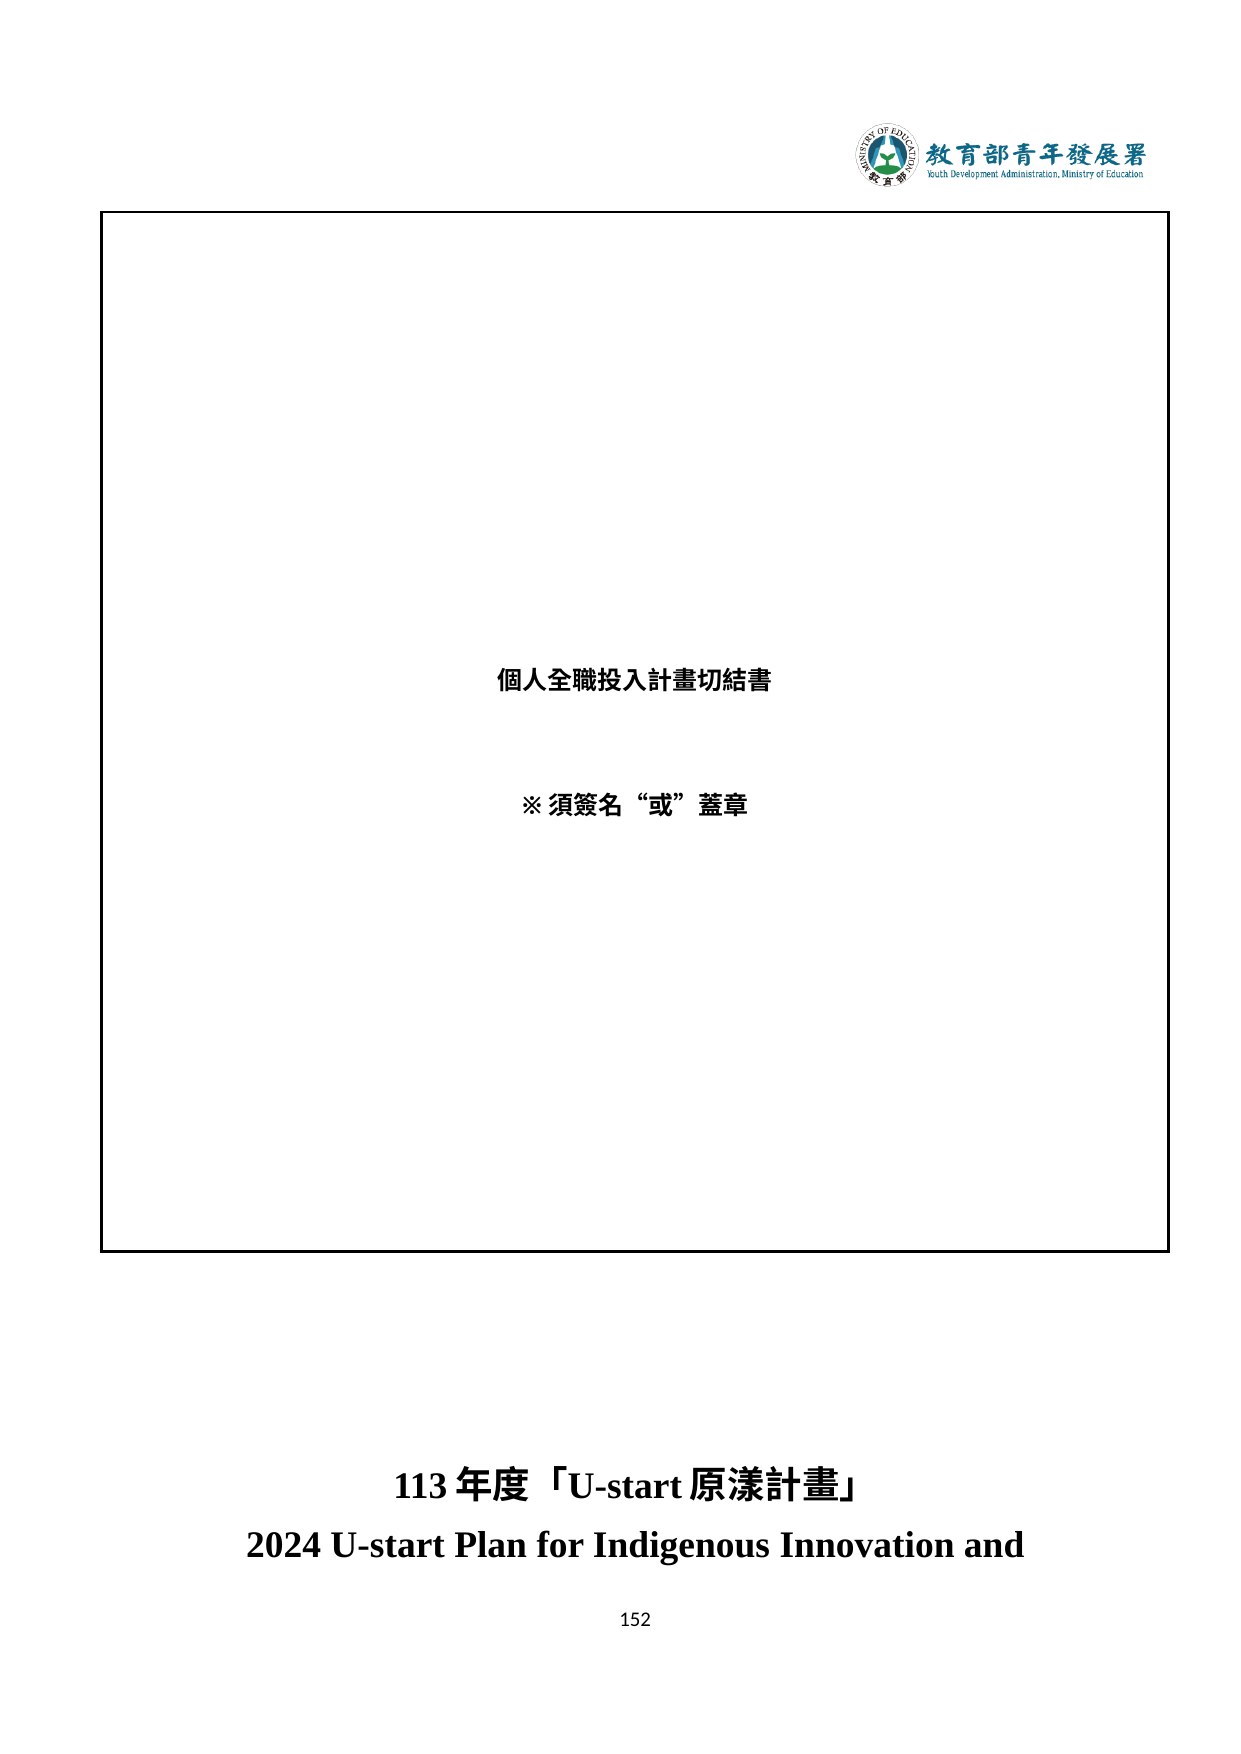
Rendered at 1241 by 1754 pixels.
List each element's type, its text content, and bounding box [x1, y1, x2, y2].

table_cell 個人全職投入計畫切結書 ※ 須簽名“或”蓋章 [103, 213, 1167, 1249]
text 113年度「U-start原漾計畫」 [118, 1440, 1152, 1503]
text 2024 U-start Plan for Indigenous Innovation and [118, 1503, 1152, 1565]
